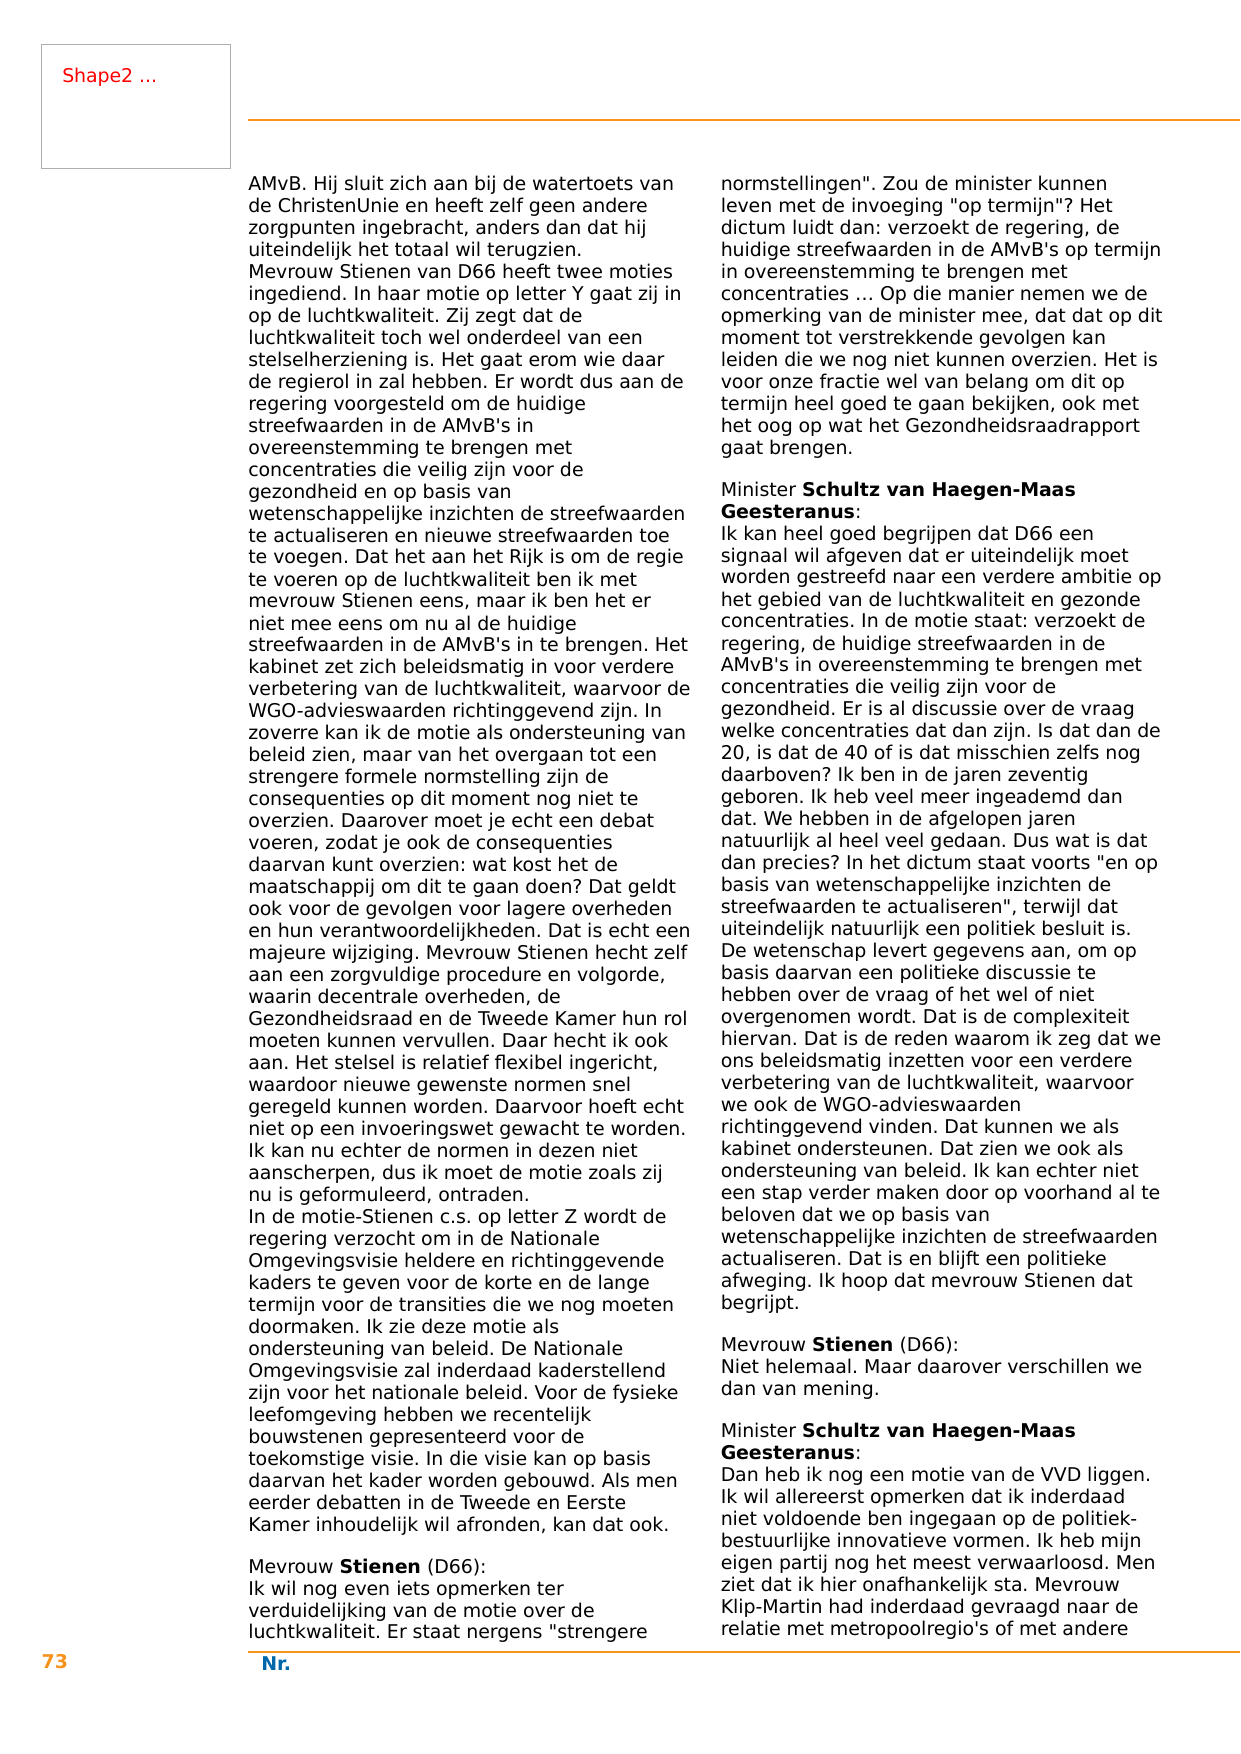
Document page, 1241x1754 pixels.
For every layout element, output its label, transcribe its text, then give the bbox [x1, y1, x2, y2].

text Minister Schultz van Haegen-Maas Geesteranus: [721, 1420, 1163, 1464]
text Mevrouw Stienen van D66 heeft twee moties ingediend. In haar motie op letter Y gaat zij in op de luchtkwaliteit. Zij zegt dat de luchtkwaliteit toch wel onderdeel van een stelselherziening is. Het gaat erom wie daar de regierol in zal hebben. Er wordt dus aan de regering voorgesteld om de huidige streefwaarden in de AMvB's in overeenstemming te brengen met concentraties die veilig zijn voor de gezondheid en op basis van wetenschappelijke inzichten de streefwaarden te actualiseren en nieuwe streefwaarden toe te voegen. Dat het aan het Rijk is om de regie te voeren op de luchtkwaliteit ben ik met mevrouw Stienen eens, maar ik ben het er niet mee eens om nu al de huidige streefwaarden in de AMvB's in te brengen. Het kabinet zet zich beleidsmatig in voor verdere verbetering van de luchtkwaliteit, waarvoor de WGO-advieswaarden richtinggevend zijn. In zoverre kan ik de motie als ondersteuning van beleid zien, maar van het overgaan tot een strengere formele normstelling zijn de consequenties op dit moment nog niet te overzien. Daarover moet je echt een debat voeren, zodat je ook de consequenties daarvan kunt overzien: wat kost het de maatschappij om dit te gaan doen? Dat geldt ook voor de gevolgen voor lagere overheden en hun verantwoordelijkheden. Dat is echt een majeure wijziging. Mevrouw Stienen hecht zelf aan een zorgvuldige procedure en volgorde, waarin decentrale overheden, de Gezondheidsraad en de Tweede Kamer hun rol moeten kunnen vervullen. Daar hecht ik ook aan. Het stelsel is relatief flexibel ingericht, waardoor nieuwe gewenste normen snel geregeld kunnen worden. Daarvoor hoeft echt niet op een invoeringswet gewacht te worden. Ik kan nu echter de normen in dezen niet aanscherpen, dus ik moet de motie zoals zij nu is geformuleerd, ontraden. [248, 261, 691, 1206]
text normstellingen". Zou de minister kunnen leven met de invoeging "op termijn"? Het dictum luidt dan: verzoekt de regering, de huidige streefwaarden in de AMvB's op termijn in overeenstemming te brengen met concentraties … Op die manier nemen we de opmerking van de minister mee, dat dat op dit moment tot verstrekkende gevolgen kan leiden die we nog niet kunnen overzien. Het is voor onze fractie wel van belang om dit op termijn heel goed te gaan bekijken, ook met het oog op wat het Gezondheidsraadrapport gaat brengen. [721, 173, 1163, 458]
text In de motie-Stienen c.s. op letter Z wordt de regering verzocht om in de Nationale Omgevingsvisie heldere en richtinggevende kaders te geven voor de korte en de lange termijn voor de transities die we nog moeten doormaken. Ik zie deze motie als ondersteuning van beleid. De Nationale Omgevingsvisie zal inderdaad kaderstellend zijn voor het nationale beleid. Voor de fysieke leefomgeving hebben we recentelijk bouwstenen gepresenteerd voor de toekomstige visie. In die visie kan op basis daarvan het kader worden gebouwd. Als men eerder debatten in de Tweede en Eerste Kamer inhoudelijk wil afronden, kan dat ook. [248, 1206, 691, 1536]
text Ik wil nog even iets opmerken ter verduidelijking van de motie over de luchtkwaliteit. Er staat nergens "strengere [248, 1577, 691, 1643]
text Mevrouw Stienen (D66): [248, 1556, 691, 1577]
text Minister Schultz van Haegen-Maas Geesteranus: [721, 478, 1163, 522]
text Mevrouw Stienen (D66): [721, 1334, 1163, 1356]
text Niet helemaal. Maar daarover verschillen we dan van mening. [721, 1356, 1163, 1400]
text AMvB. Hij sluit zich aan bij de watertoets van de ChristenUnie en heeft zelf geen andere zorgpunten ingebracht, anders dan dat hij uiteindelijk het totaal wil terugzien. [248, 173, 691, 261]
text Ik kan heel goed begrijpen dat D66 een signaal wil afgeven dat er uiteindelijk moet worden gestreefd naar een verdere ambitie op het gebied van de luchtkwaliteit en gezonde concentraties. In de motie staat: verzoekt de regering, de huidige streefwaarden in de AMvB's in overeenstemming te brengen met concentraties die veilig zijn voor de gezondheid. Er is al discussie over de vraag welke concentraties dat dan zijn. Is dat dan de 20, is dat de 40 of is dat misschien zelfs nog daarboven? Ik ben in de jaren zeventig geboren. Ik heb veel meer ingeademd dan dat. We hebben in de afgelopen jaren natuurlijk al heel veel gedaan. Dus wat is dat dan precies? In het dictum staat voorts "en op basis van wetenschappelijke inzichten de streefwaarden te actualiseren", terwijl dat uiteindelijk natuurlijk een politiek besluit is. De wetenschap levert gegevens aan, om op basis daarvan een politieke discussie te hebben over de vraag of het wel of niet overgenomen wordt. Dat is de complexiteit hiervan. Dat is de reden waarom ik zeg dat we ons beleidsmatig inzetten voor een verdere verbetering van de luchtkwaliteit, waarvoor we ook de WGO-advieswaarden richtinggevend vinden. Dat kunnen we als kabinet ondersteunen. Dat zien we ook als ondersteuning van beleid. Ik kan echter niet een stap verder maken door op voorhand al te beloven dat we op basis van wetenschappelijke inzichten de streefwaarden actualiseren. Dat is en blijft een politieke afweging. Ik hoop dat mevrouw Stienen dat begrijpt. [721, 522, 1163, 1314]
text Dan heb ik nog een motie van de VVD liggen. Ik wil allereerst opmerken dat ik inderdaad niet voldoende ben ingegaan op de politiek-bestuurlijke innovatieve vormen. Ik heb mijn eigen partij nog het meest verwaarloosd. Men ziet dat ik hier onafhankelijk sta. Mevrouw Klip-Martin had inderdaad gevraagd naar de relatie met metropoolregio's of met andere [721, 1464, 1163, 1639]
